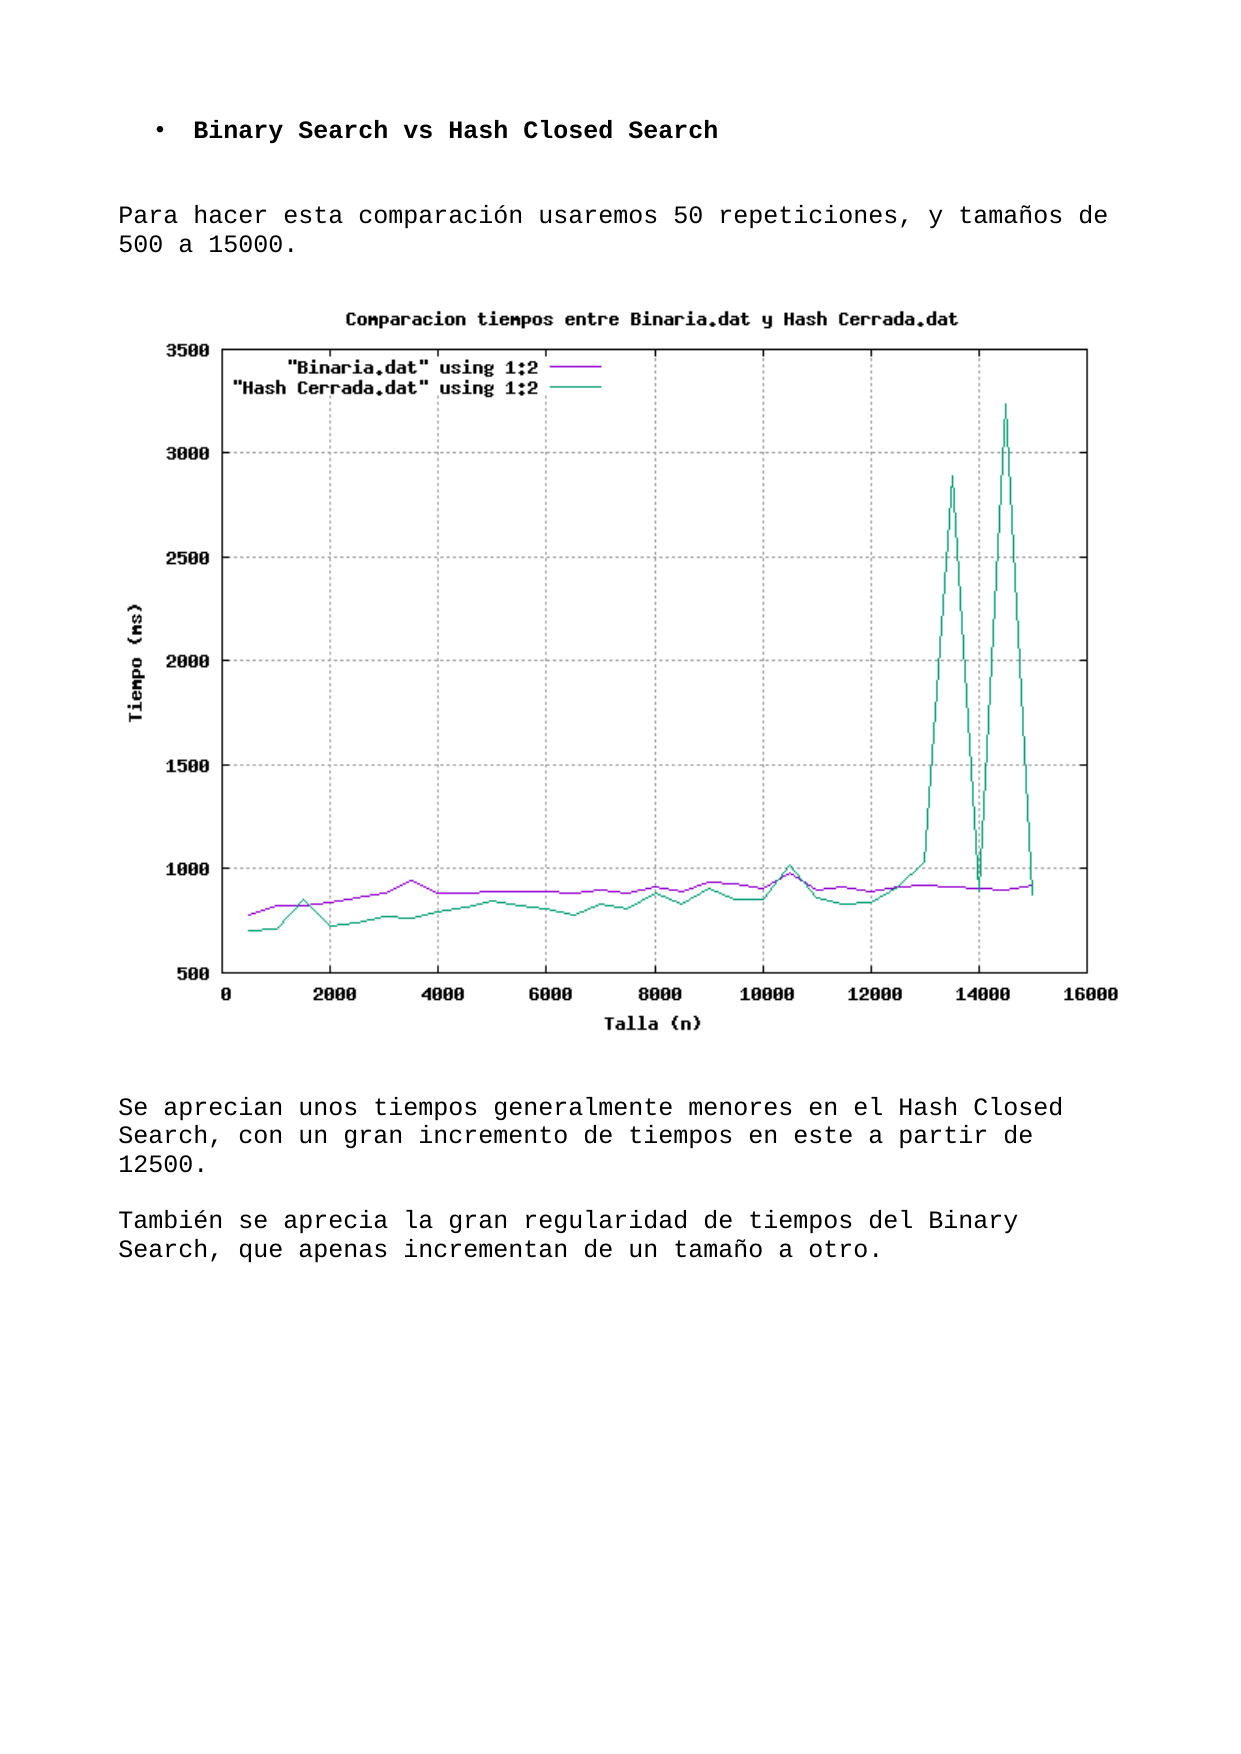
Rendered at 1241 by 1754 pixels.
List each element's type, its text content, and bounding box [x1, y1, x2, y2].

text Para hacer esta comparación usaremos 50 repeticiones, y tamaños de 500 a 15000. [118, 203, 1123, 260]
list Binary Search vs Hash Closed Search [156, 118, 1123, 146]
text Se aprecian unos tiempos generalmente menores en el Hash Closed Search, con un gran incremento de tiempos en este a partir de 12500. [118, 1095, 1123, 1180]
picture [120, 288, 1121, 1038]
text También se aprecia la gran regularidad de tiempos del Binary Search, que apenas incrementan de un tamaño a otro. [118, 1208, 1123, 1265]
